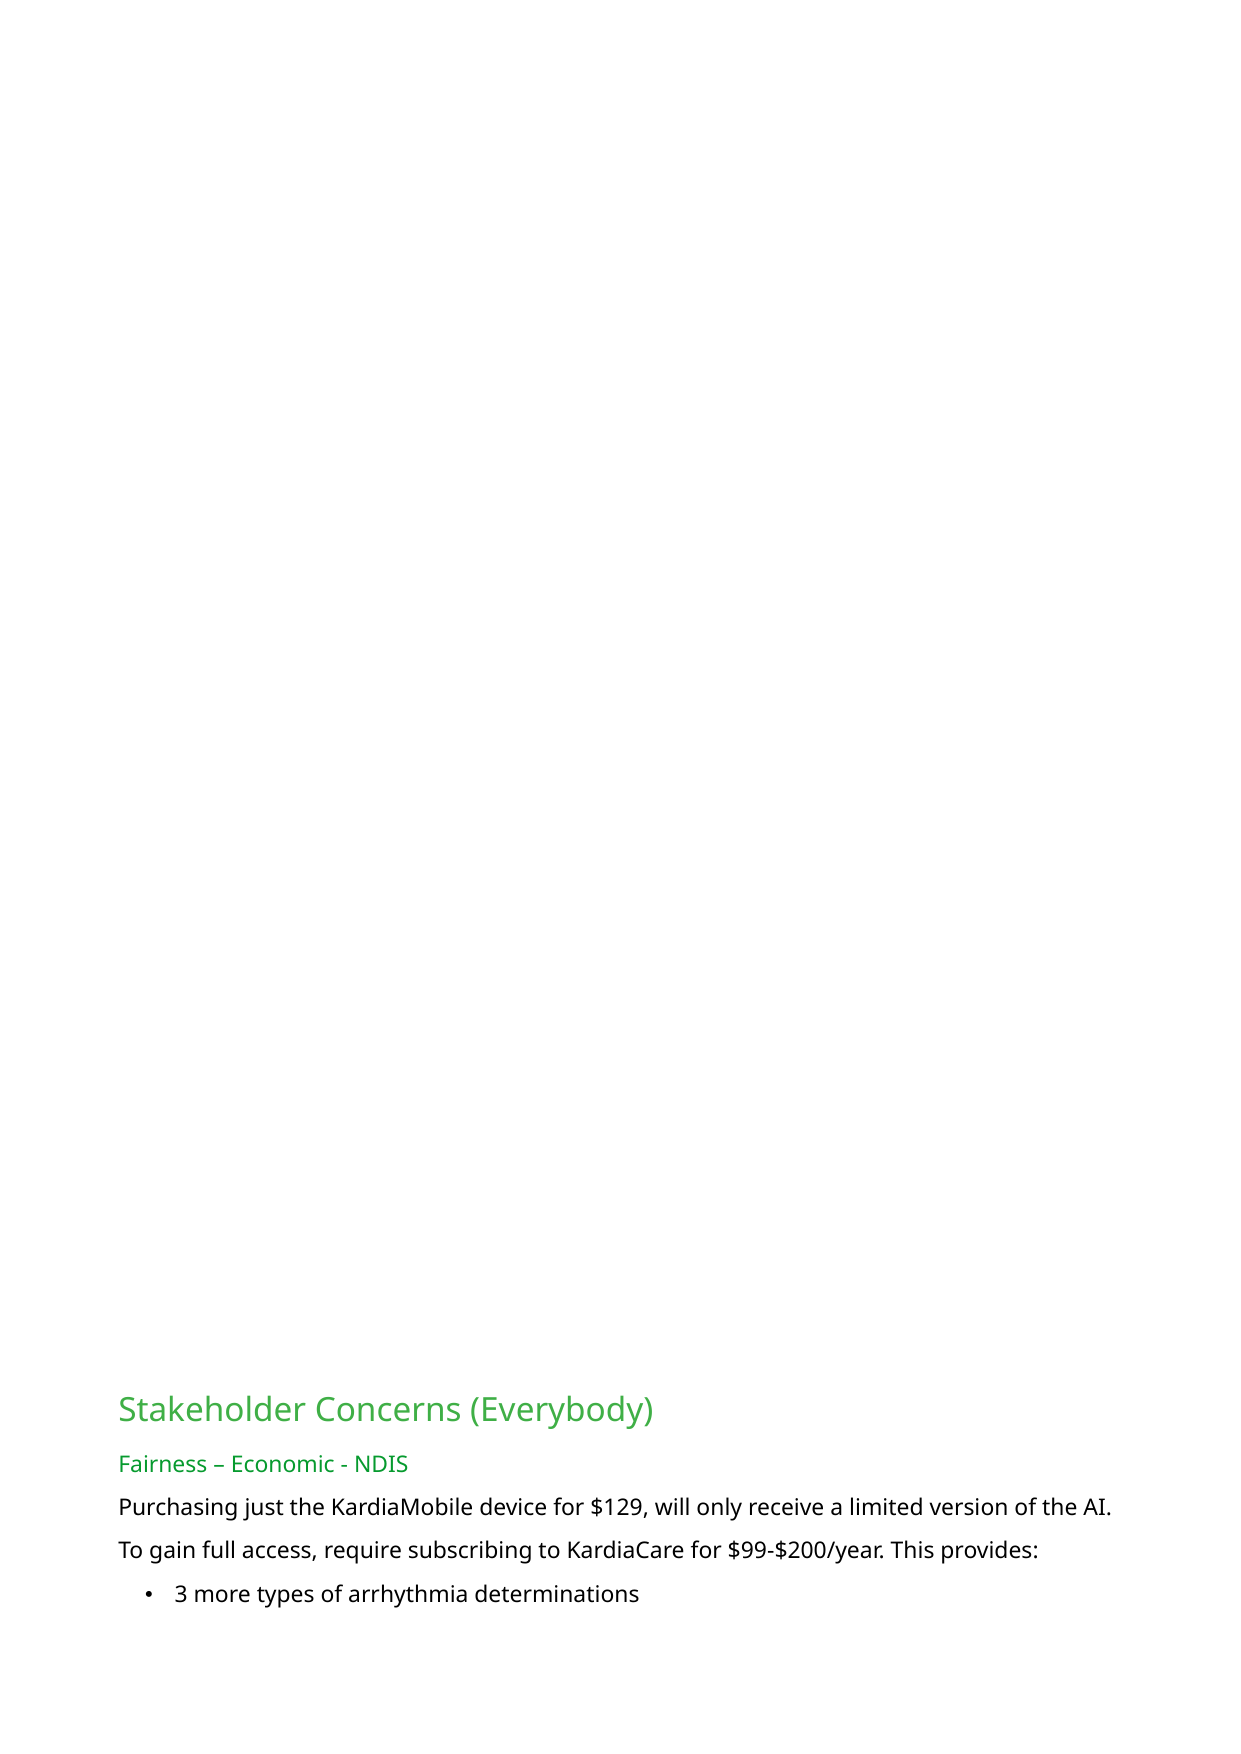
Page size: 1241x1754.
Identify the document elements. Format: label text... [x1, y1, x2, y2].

text Purchasing just the KardiaMobile device for $129, will only receive a limited version of the AI. To gain full access, require subscribing to KardiaCare for $99-$200/year. This provides: [118, 1491, 1122, 1566]
text Fairness – Economic - NDIS [118, 1448, 1122, 1479]
text Stakeholder Concerns (Everybody) [118, 1386, 1122, 1431]
list 3 more types of arrhythmia determinations [174, 1578, 1122, 1609]
